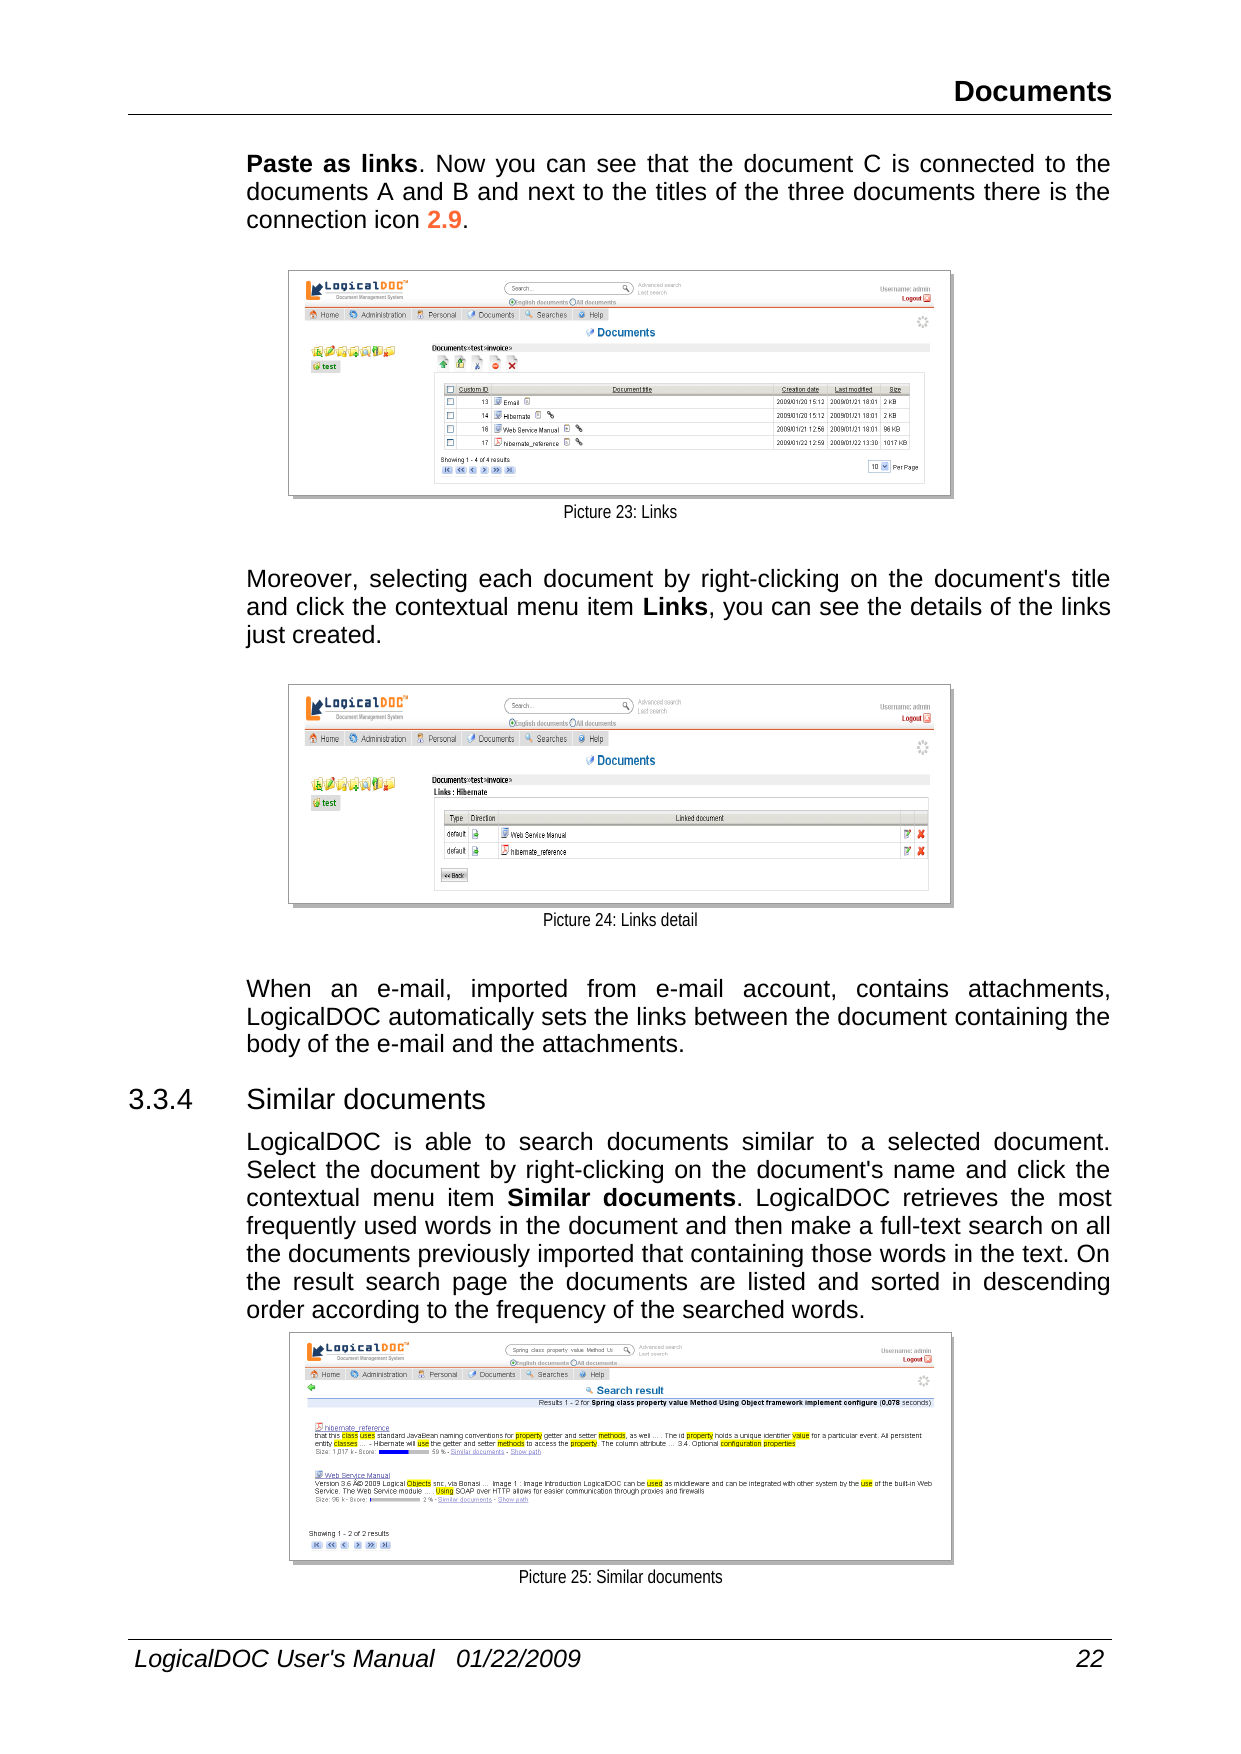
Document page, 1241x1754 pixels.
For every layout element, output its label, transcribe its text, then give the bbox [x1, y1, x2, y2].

picture [305, 1341, 935, 1552]
picture [304, 278, 934, 486]
text Picture 24: Links detail [288, 904, 952, 931]
picture [304, 693, 934, 894]
text Moreover, selecting each document by right-clicking on the document's title and click the contextual menu item Links, you can see the details of the links just created. [246, 564, 1112, 648]
text Picture 25: Similar documents [288, 1560, 953, 1588]
subtitle Similar documents [128, 1083, 1112, 1116]
text When an e-mail, imported from e-mail account, contains attachments, LogicalDOC automatically sets the links between the document containing the body of the e-mail and the attachments. [246, 974, 1112, 1058]
text Paste as links. Now you can see that the document C is connected to the documents A and B and next to the titles of the three documents there is the connection icon 2.9. [246, 150, 1112, 234]
text LogicalDOC is able to search documents similar to a selected document. Select the document by right-clicking on the document's name and click the contextual menu item Similar documents. LogicalDOC retrieves the most frequently used words in the document and then make a full-text search on all the documents previously imported that containing those words in the text. On the result search page the documents are listed and sorted in descending order according to the frequency of the searched words. [246, 1128, 1112, 1323]
text Picture 23: Links [288, 496, 952, 522]
